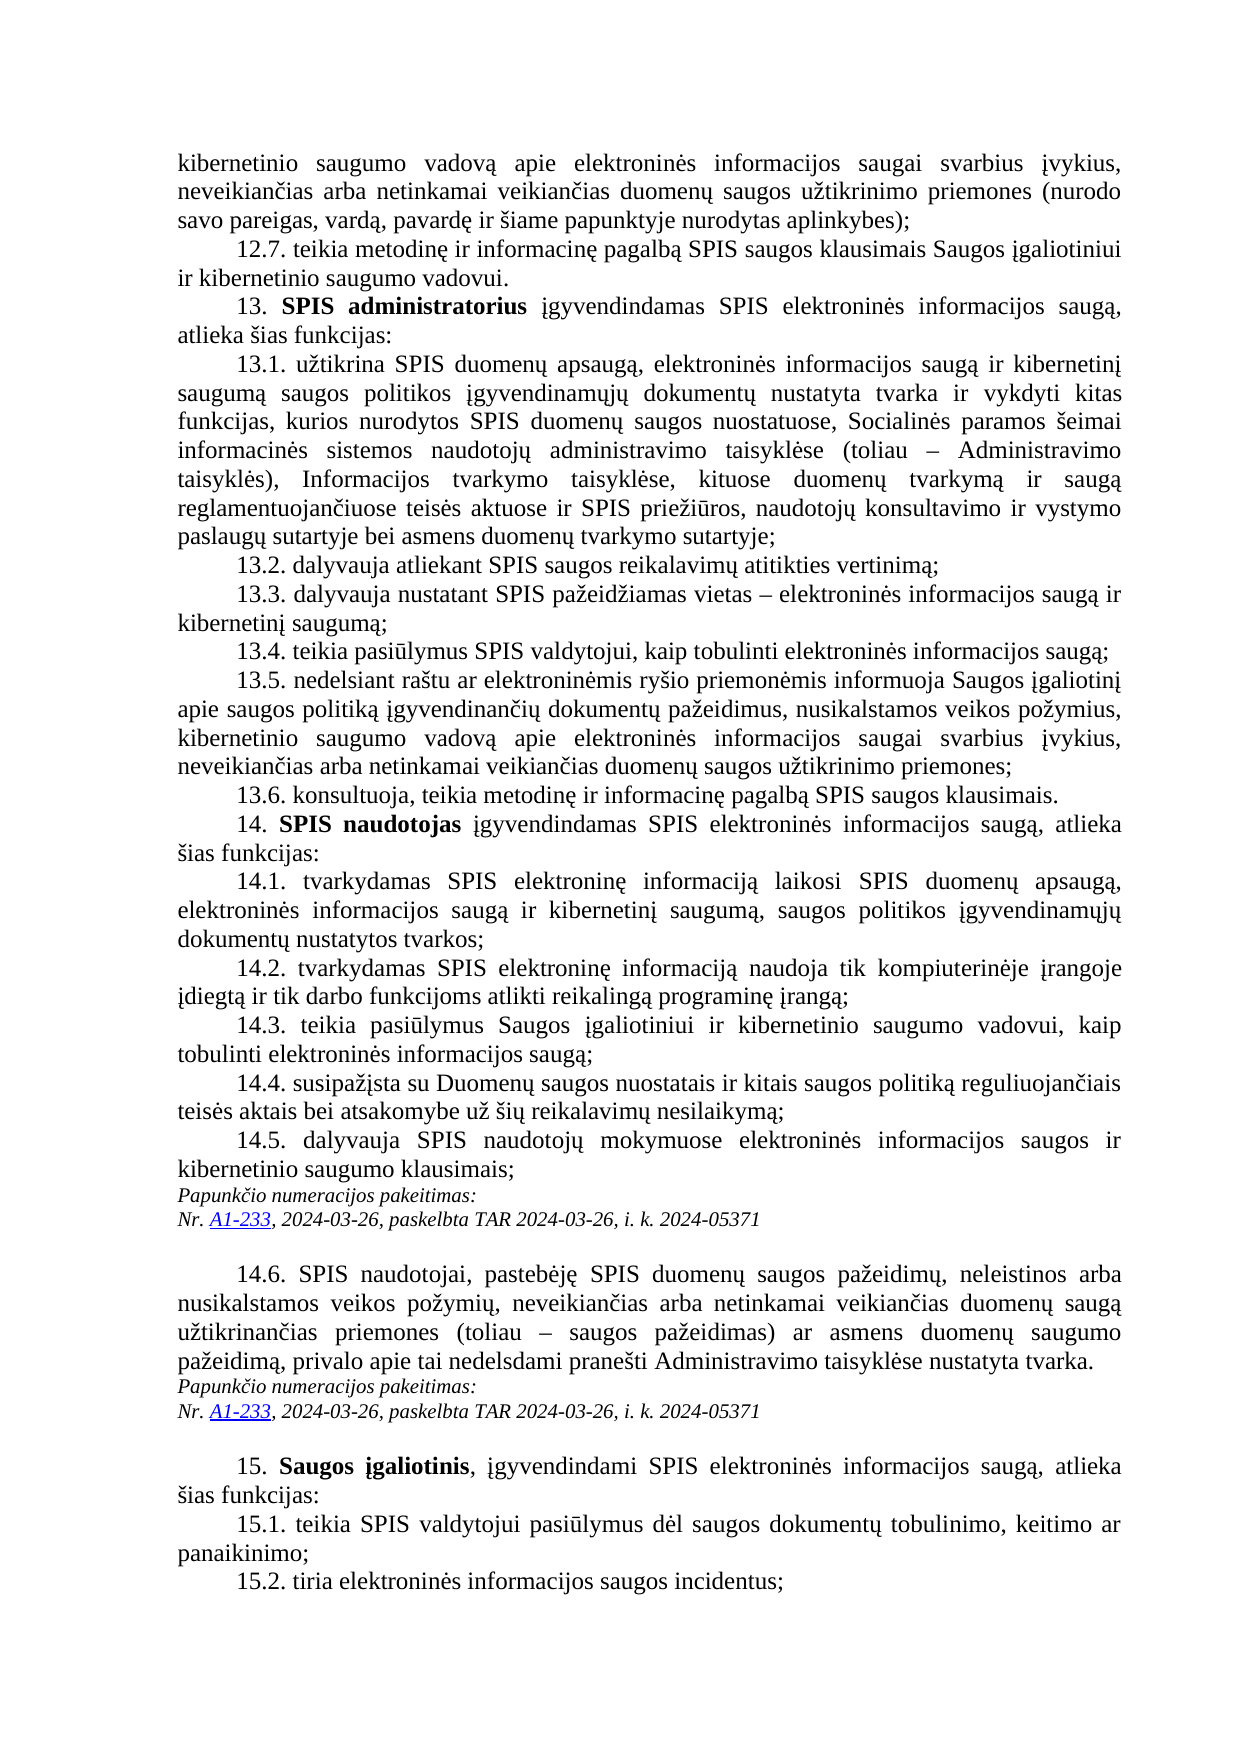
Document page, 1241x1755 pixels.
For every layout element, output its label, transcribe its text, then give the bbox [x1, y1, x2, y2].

text 13.3. dalyvauja nustatant SPIS pažeidžiamas vietas – elektroninės informacijos saugą ir kibernetinį saugumą; [177, 579, 1122, 636]
text 13. SPIS administratorius įgyvendindamas SPIS elektroninės informacijos saugą, atlieka šias funkcijas: [177, 291, 1122, 349]
text 15.2. tiria elektroninės informacijos saugos incidentus; [177, 1566, 1122, 1595]
text 14.6. SPIS naudotojai, pastebėję SPIS duomenų saugos pažeidimų, neleistinos arba nusikalstamos veikos požymių, neveikiančias arba netinkamai veikiančias duomenų saugą užtikrinančias priemones (toliau – saugos pažeidimas) ar asmens duomenų saugumo pažeidimą, privalo apie tai nedelsdami pranešti Administravimo taisyklėse nustatyta tvarka. [177, 1259, 1122, 1374]
text 12.7. teikia metodinę ir informacinę pagalbą SPIS saugos klausimais Saugos įgaliotiniui ir kibernetinio saugumo vadovui. [177, 234, 1122, 291]
text 15.1. teikia SPIS valdytojui pasiūlymus dėl saugos dokumentų tobulinimo, keitimo ar panaikinimo; [177, 1509, 1122, 1566]
text 14. SPIS naudotojas įgyvendindamas SPIS elektroninės informacijos saugą, atlieka šias funkcijas: [177, 809, 1122, 866]
text 14.1. tvarkydamas SPIS elektroninę informaciją laikosi SPIS duomenų apsaugą, elektroninės informacijos saugą ir kibernetinį saugumą, saugos politikos įgyvendinamųjų dokumentų nustatytos tvarkos; [177, 866, 1122, 953]
text Papunkčio numeracijos pakeitimas: [177, 1374, 1122, 1398]
text 14.5. dalyvauja SPIS naudotojų mokymuose elektroninės informacijos saugos ir kibernetinio saugumo klausimais; [177, 1125, 1122, 1183]
text Papunkčio numeracijos pakeitimas: [177, 1183, 1122, 1207]
text 14.4. susipažįsta su Duomenų saugos nuostatais ir kitais saugos politiką reguliuojančiais teisės aktais bei atsakomybe už šių reikalavimų nesilaikymą; [177, 1068, 1122, 1125]
text 13.2. dalyvauja atliekant SPIS saugos reikalavimų atitikties vertinimą; [177, 550, 1122, 579]
text 13.6. konsultuoja, teikia metodinę ir informacinę pagalbą SPIS saugos klausimais. [177, 780, 1122, 809]
text Nr. A1-233, 2024-03-26, paskelbta TAR 2024-03-26, i. k. 2024-05371 [177, 1207, 1122, 1231]
text kibernetinio saugumo vadovą apie elektroninės informacijos saugai svarbius įvykius, neveikiančias arba netinkamai veikiančias duomenų saugos užtikrinimo priemones (nurodo savo pareigas, vardą, pavardę ir šiame papunktyje nurodytas aplinkybes); [177, 148, 1122, 234]
text 13.1. užtikrina SPIS duomenų apsaugą, elektroninės informacijos saugą ir kibernetinį saugumą saugos politikos įgyvendinamųjų dokumentų nustatyta tvarka ir vykdyti kitas funkcijas, kurios nurodytos SPIS duomenų saugos nuostatuose, Socialinės paramos šeimai informacinės sistemos naudotojų administravimo taisyklėse (toliau – Administravimo taisyklės), Informacijos tvarkymo taisyklėse, kituose duomenų tvarkymą ir saugą reglamentuojančiuose teisės aktuose ir SPIS priežiūros, naudotojų konsultavimo ir vystymo paslaugų sutartyje bei asmens duomenų tvarkymo sutartyje; [177, 349, 1122, 550]
text Nr. A1-233, 2024-03-26, paskelbta TAR 2024-03-26, i. k. 2024-05371 [177, 1398, 1122, 1423]
text 13.5. nedelsiant raštu ar elektroninėmis ryšio priemonėmis informuoja Saugos įgaliotinį apie saugos politiką įgyvendinančių dokumentų pažeidimus, nusikalstamos veikos požymius, kibernetinio saugumo vadovą apie elektroninės informacijos saugai svarbius įvykius, neveikiančias arba netinkamai veikiančias duomenų saugos užtikrinimo priemones; [177, 665, 1122, 780]
text 14.3. teikia pasiūlymus Saugos įgaliotiniui ir kibernetinio saugumo vadovui, kaip tobulinti elektroninės informacijos saugą; [177, 1010, 1122, 1068]
text 15. Saugos įgaliotinis, įgyvendindami SPIS elektroninės informacijos saugą, atlieka šias funkcijas: [177, 1451, 1122, 1509]
text 14.2. tvarkydamas SPIS elektroninę informaciją naudoja tik kompiuterinėje įrangoje įdiegtą ir tik darbo funkcijoms atlikti reikalingą programinę įrangą; [177, 953, 1122, 1010]
text 13.4. teikia pasiūlymus SPIS valdytojui, kaip tobulinti elektroninės informacijos saugą; [177, 636, 1122, 665]
